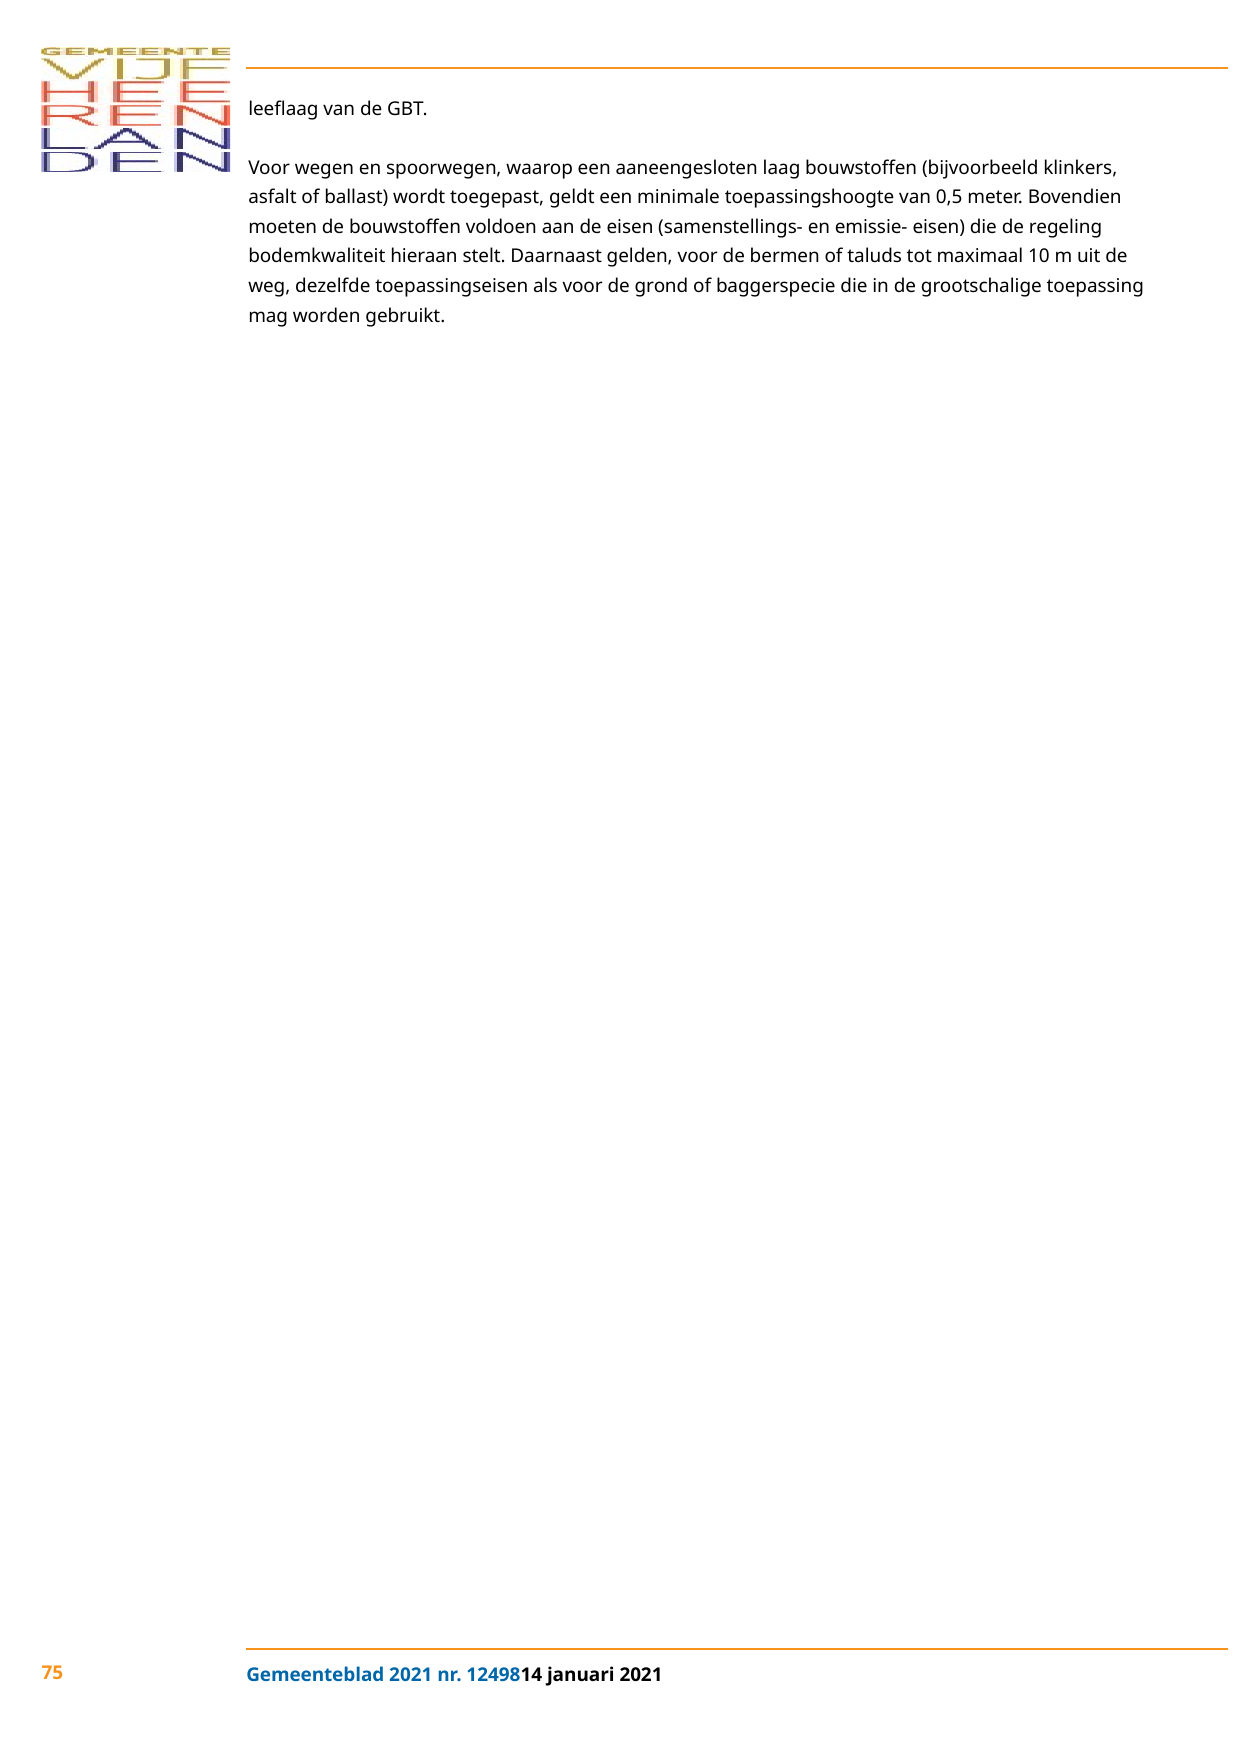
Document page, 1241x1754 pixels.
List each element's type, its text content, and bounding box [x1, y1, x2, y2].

picture [41, 47, 231, 172]
text Voor wegen en spoorwegen, waarop een aaneengesloten laag bouwstoffen (bijvoorbeeld klinkers, asfalt of ballast) wordt toegepast, geldt een minimale toepassingshoogte van 0,5 meter. Bovendien moeten de bouwstoffen voldoen aan de eisen (samenstellings- en emissie- eisen) die de regeling bodemkwaliteit hieraan stelt. Daarnaast gelden, voor de bermen of taluds tot maximaal 10 m uit de weg, dezelfde toepassingseisen als voor de grond of baggerspecie die in de grootschalige toepassing mag worden gebruikt. [248, 154, 1152, 328]
text leeflaag van de GBT. [248, 95, 1152, 121]
